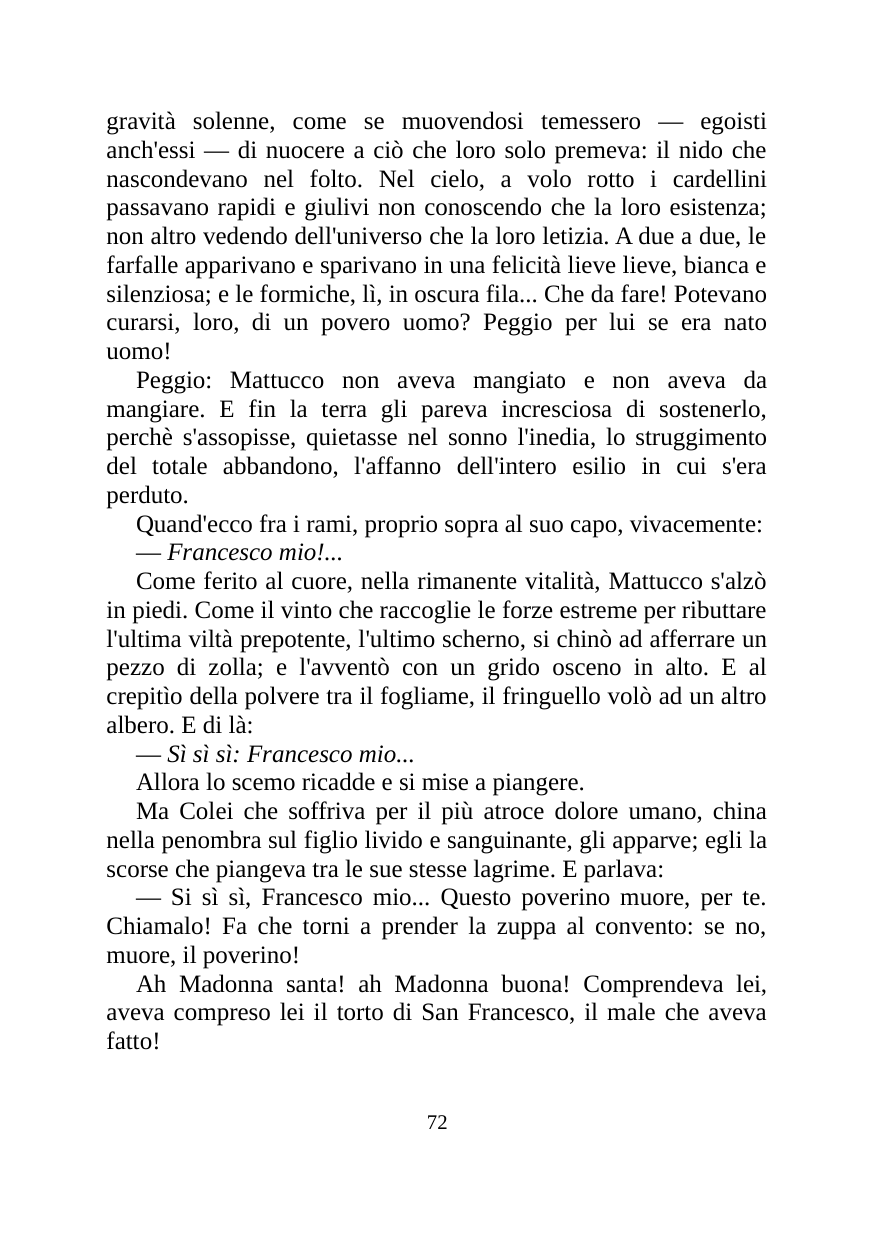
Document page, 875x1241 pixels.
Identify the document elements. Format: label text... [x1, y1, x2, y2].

text — Sì sì sì: Francesco mio... [106, 739, 768, 767]
text — Si sì sì, Francesco mio... Questo poverino muore, per te. Chiamalo! Fa che torni a prender la zuppa al convento: se no, muore, il poverino! [106, 882, 768, 969]
text Ah Madonna santa! ah Madonna buona! Comprendeva lei, aveva compreso lei il torto di San Francesco, il male che aveva fatto! [106, 969, 768, 1055]
text Come ferito al cuore, nella rimanente vitalità, Mattucco s'alzò in piedi. Come il vinto che raccoglie le forze estreme per ributtare l'ultima viltà prepotente, l'ultimo scherno, si chinò ad afferrare un pezzo di zolla; e l'avventò con un grido osceno in alto. E al crepitìo della polvere tra il fogliame, il fringuello volò ad un altro albero. E di là: [106, 566, 768, 739]
text Peggio: Mattucco non aveva mangiato e non aveva da mangiare. E fin la terra gli pareva incresciosa di sostenerlo, perchè s'assopisse, quietasse nel sonno l'inedia, lo struggimento del totale abbandono, l'affanno dell'intero esilio in cui s'era perduto. [106, 365, 768, 509]
text — Francesco mio!... [106, 537, 768, 566]
text Quand'ecco fra i rami, proprio sopra al suo capo, vivacemente: [106, 509, 768, 537]
text Ma Colei che soffriva per il più atroce dolore umano, china nella penombra sul figlio livido e sanguinante, gli apparve; egli la scorse che piangeva tra le sue stesse lagrime. E parlava: [106, 796, 768, 882]
text Allora lo scemo ricadde e si mise a piangere. [106, 767, 768, 796]
text gravità solenne, come se muovendosi temessero — egoisti anch'essi — di nuocere a ciò che loro solo premeva: il nido che nascondevano nel folto. Nel cielo, a volo rotto i cardellini passavano rapidi e giulivi non conoscendo che la loro esistenza; non altro vedendo dell'universo che la loro letizia. A due a due, le farfalle apparivano e sparivano in una felicità lieve lieve, bianca e silenziosa; e le formiche, lì, in oscura fila... Che da fare! Potevano curarsi, loro, di un povero uomo? Peggio per lui se era nato uomo! [106, 106, 768, 365]
